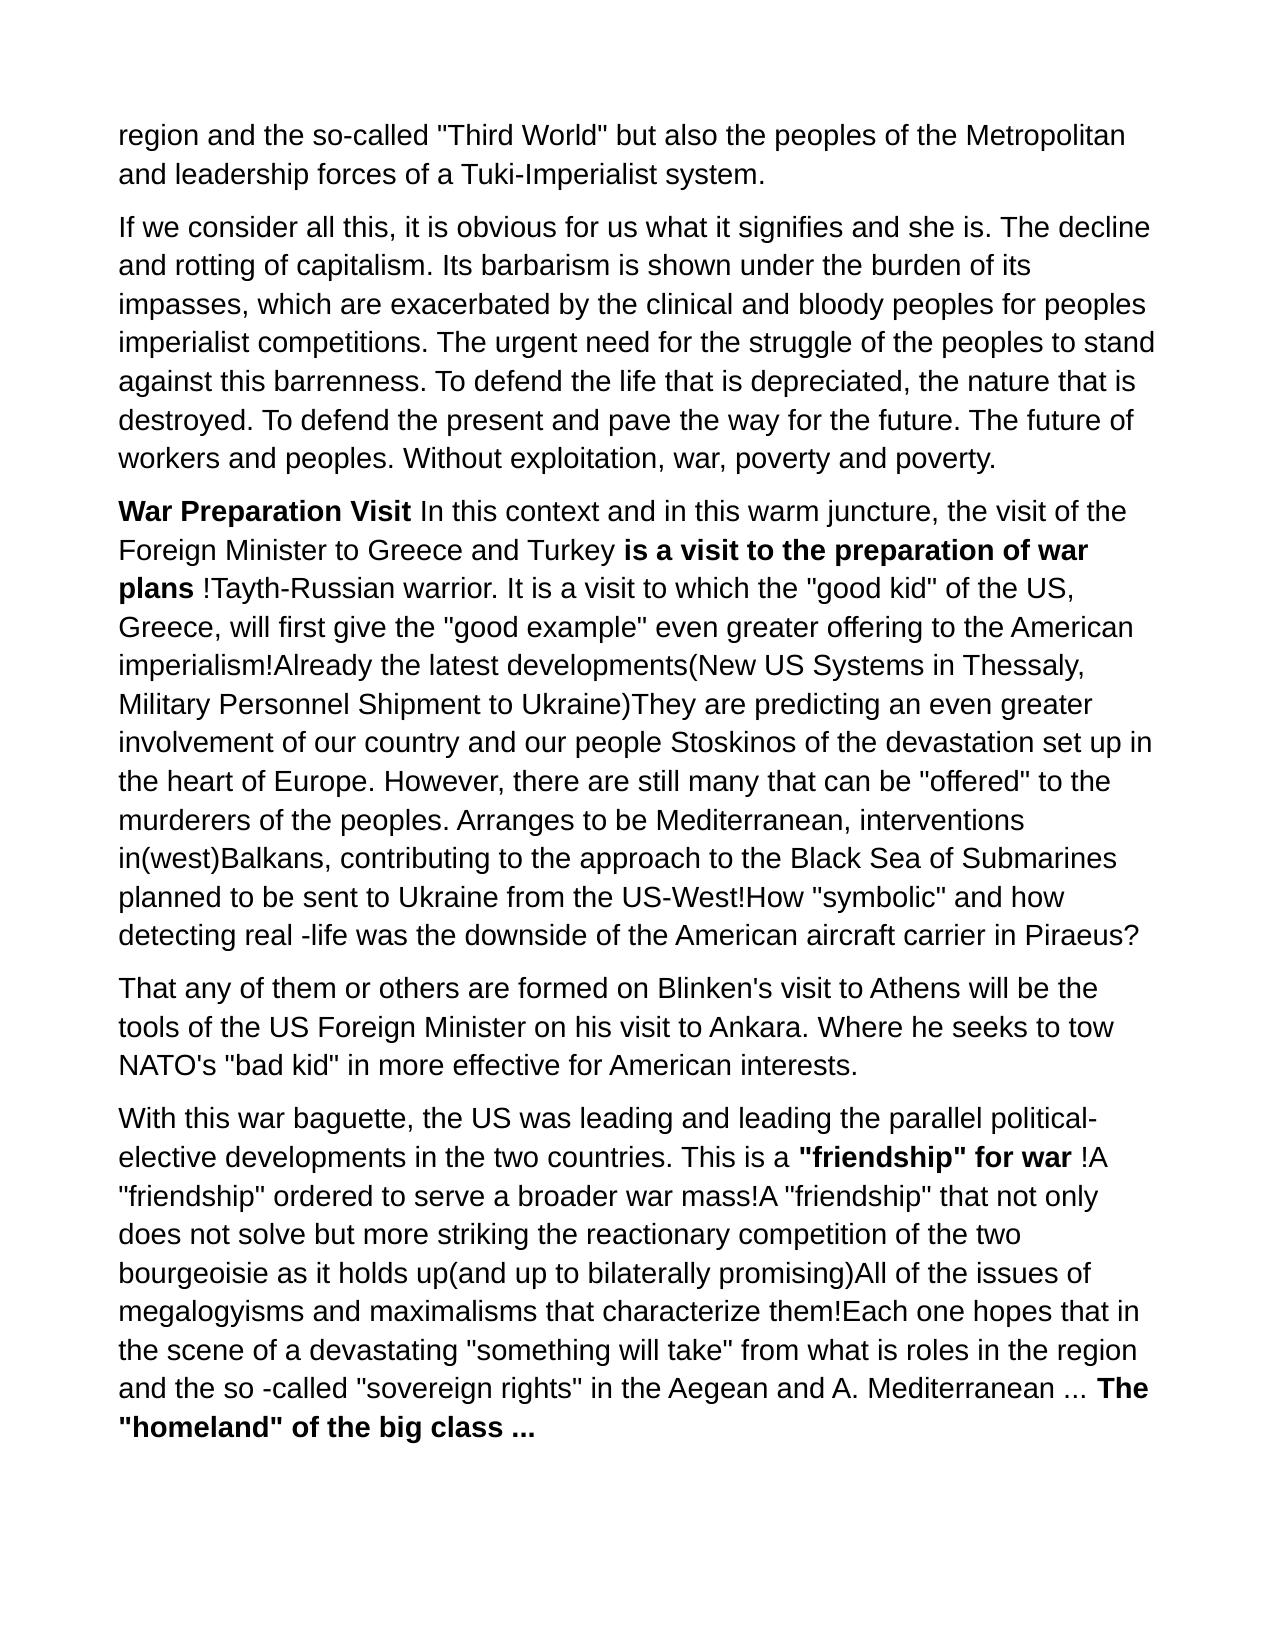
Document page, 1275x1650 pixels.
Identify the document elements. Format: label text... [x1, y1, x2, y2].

text War Preparation Visit In this context and in this warm juncture, the visit of the Foreign Minister to Greece and Turkey is a visit to the preparation of war plans !Tayth-Russian warrior. It is a visit to which the "good kid" of the US, Greece, will first give the "good example" even greater offering to the American imperialism!Already the latest developments(New US Systems in Thessaly, Military Personnel Shipment to Ukraine)They are predicting an even greater involvement of our country and our people Stoskinos of the devastation set up in the heart of Europe. However, there are still many that can be "offered" to the murderers of the peoples. Arranges to be Mediterranean, interventions in(west)Balkans, contributing to the approach to the Black Sea of Submarines planned to be sent to Ukraine from the US-West!How "symbolic" and how detecting real -life was the downside of the American aircraft carrier in Piraeus? [118, 494, 1157, 952]
text region and the so-called "Third World" but also the peoples of the Metropolitan and leadership forces of a Tuki-Imperialist system. [118, 118, 1157, 190]
text That any of them or others are formed on Blinken's visit to Athens will be the tools of the US Foreign Minister on his visit to Ankara. Where he seeks to tow NATO's "bad kid" in more effective for American interests. [118, 971, 1157, 1082]
text If we consider all this, it is obvious for us what it signifies and she is. The decline and rotting of capitalism. Its barbarism is shown under the burden of its impasses, which are exacerbated by the clinical and bloody peoples for peoples imperialist competitions. The urgent need for the struggle of the peoples to stand against this barrenness. To defend the life that is depreciated, the nature that is destroyed. To defend the present and pave the way for the future. The future of workers and peoples. Without exploitation, war, poverty and poverty. [118, 210, 1157, 474]
text With this war baguette, the US was leading and leading the parallel political-elective developments in the two countries. This is a "friendship" for war !A "friendship" ordered to serve a broader war mass!A "friendship" that not only does not solve but more striking the reactionary competition of the two bourgeoisie as it holds up(and up to bilaterally promising)All of the issues of megalogyisms and maximalisms that characterize them!Each one hopes that in the scene of a devastating "something will take" from what is roles in the region and the so -called "sovereign rights" in the Aegean and A. Mediterranean ... The "homeland" of the big class ... [118, 1101, 1157, 1443]
